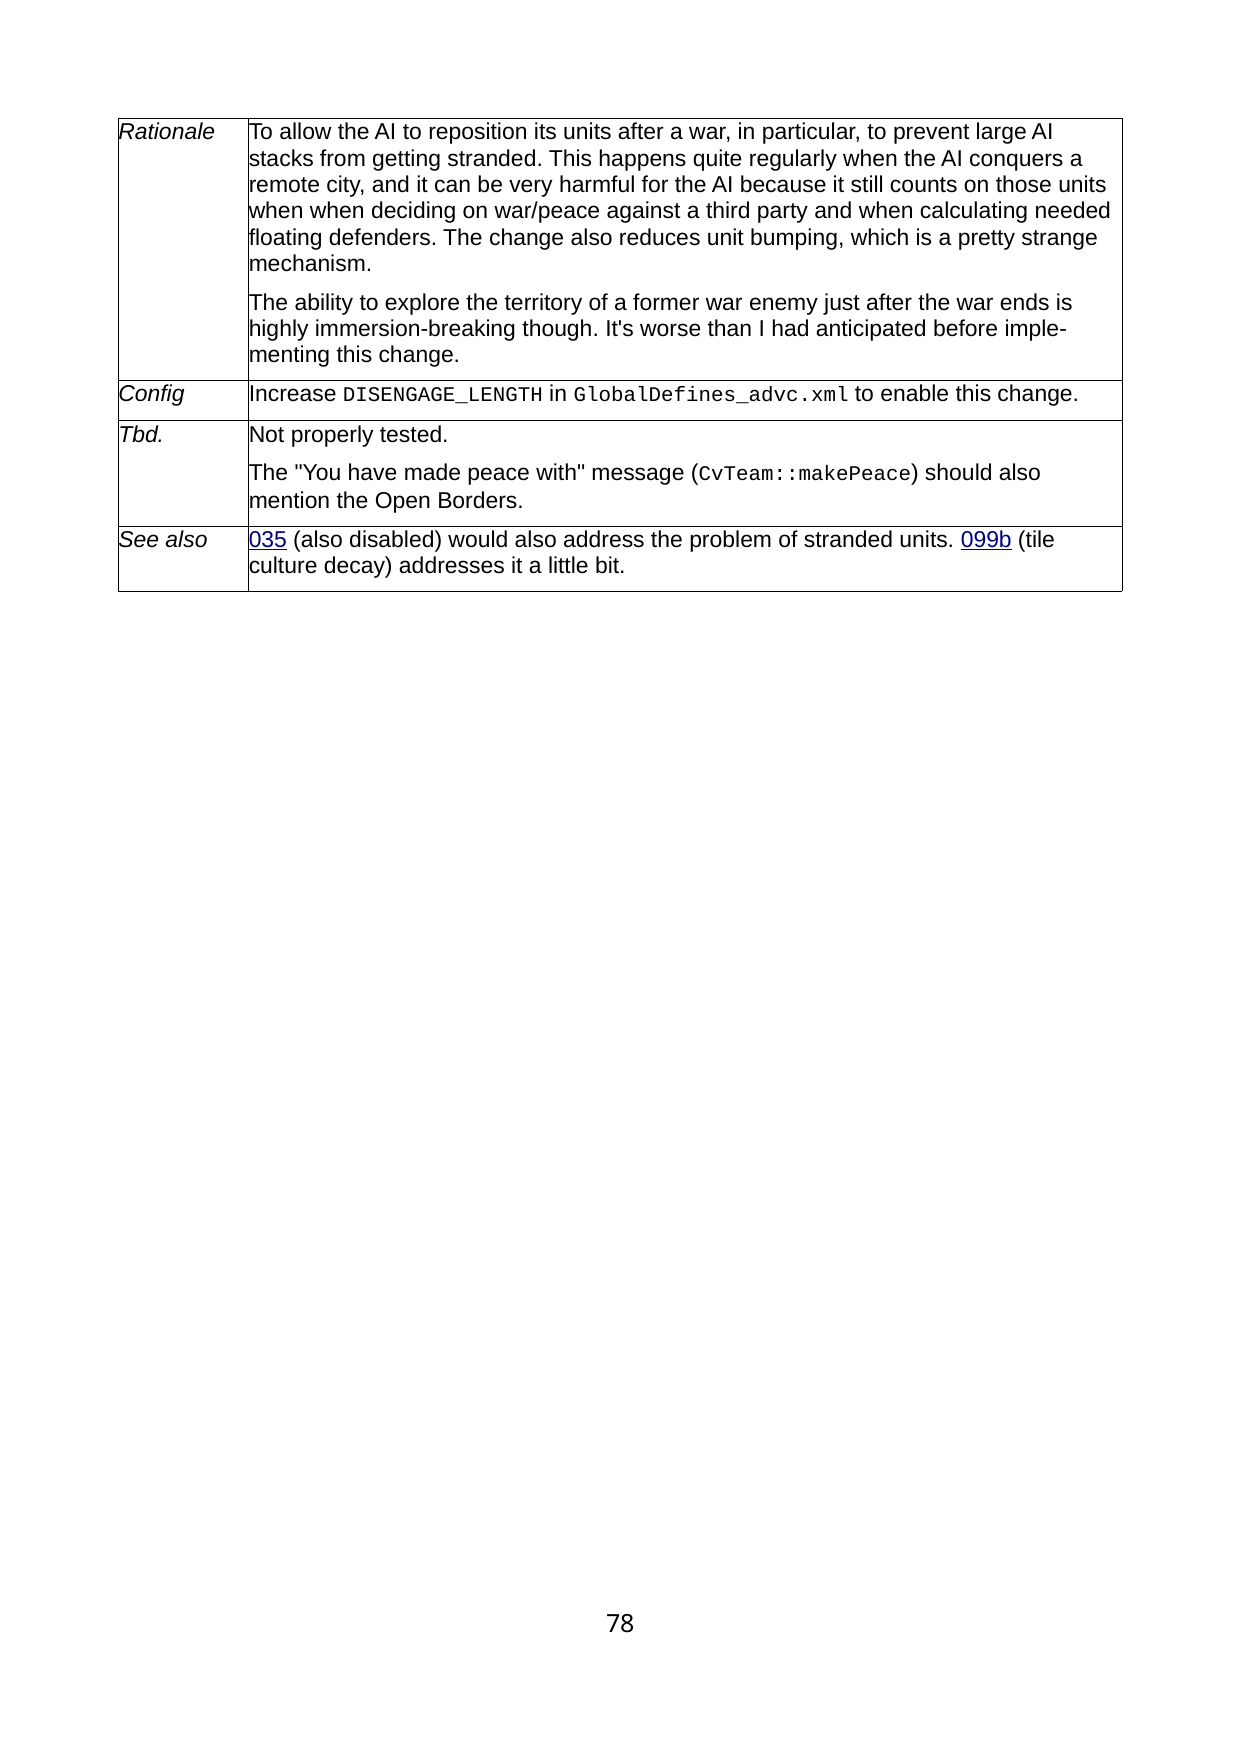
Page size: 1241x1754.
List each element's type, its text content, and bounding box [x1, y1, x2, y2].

table_cell 035 (also disabled) would also address the problem of stranded units. 099b (tile culture decay) addresses it a little bit. [249, 527, 1122, 591]
table_cell Config [119, 381, 248, 420]
table_cell See also [119, 527, 248, 591]
table_cell Tbd. [119, 421, 248, 526]
table_cell To allow the AI to reposition its units after a war, in particular, to prevent large AI stacks from getting stranded. This happens quite regularly when the AI conquers a remote city, and it can be very harmful for the AI because it still counts on those units when when deciding on war/peace against a third party and when calculating needed floating defenders. The change also reduces unit bumping, which is a pretty strange mechanism. The ability to explore the territory of a former war enemy just after the war ends is highly immersion-breaking though. It's worse than I had anticipated before imple­menting this change. [249, 119, 1122, 380]
table_cell Increase DISENGAGE_LENGTH in GlobalDefines_advc.xml to enable this change. [249, 381, 1122, 420]
table_cell Rationale [119, 119, 248, 380]
table_cell Not properly tested. The "You have made peace with" message (CvTeam::makePeace) should also mention the Open Borders. [249, 421, 1122, 526]
